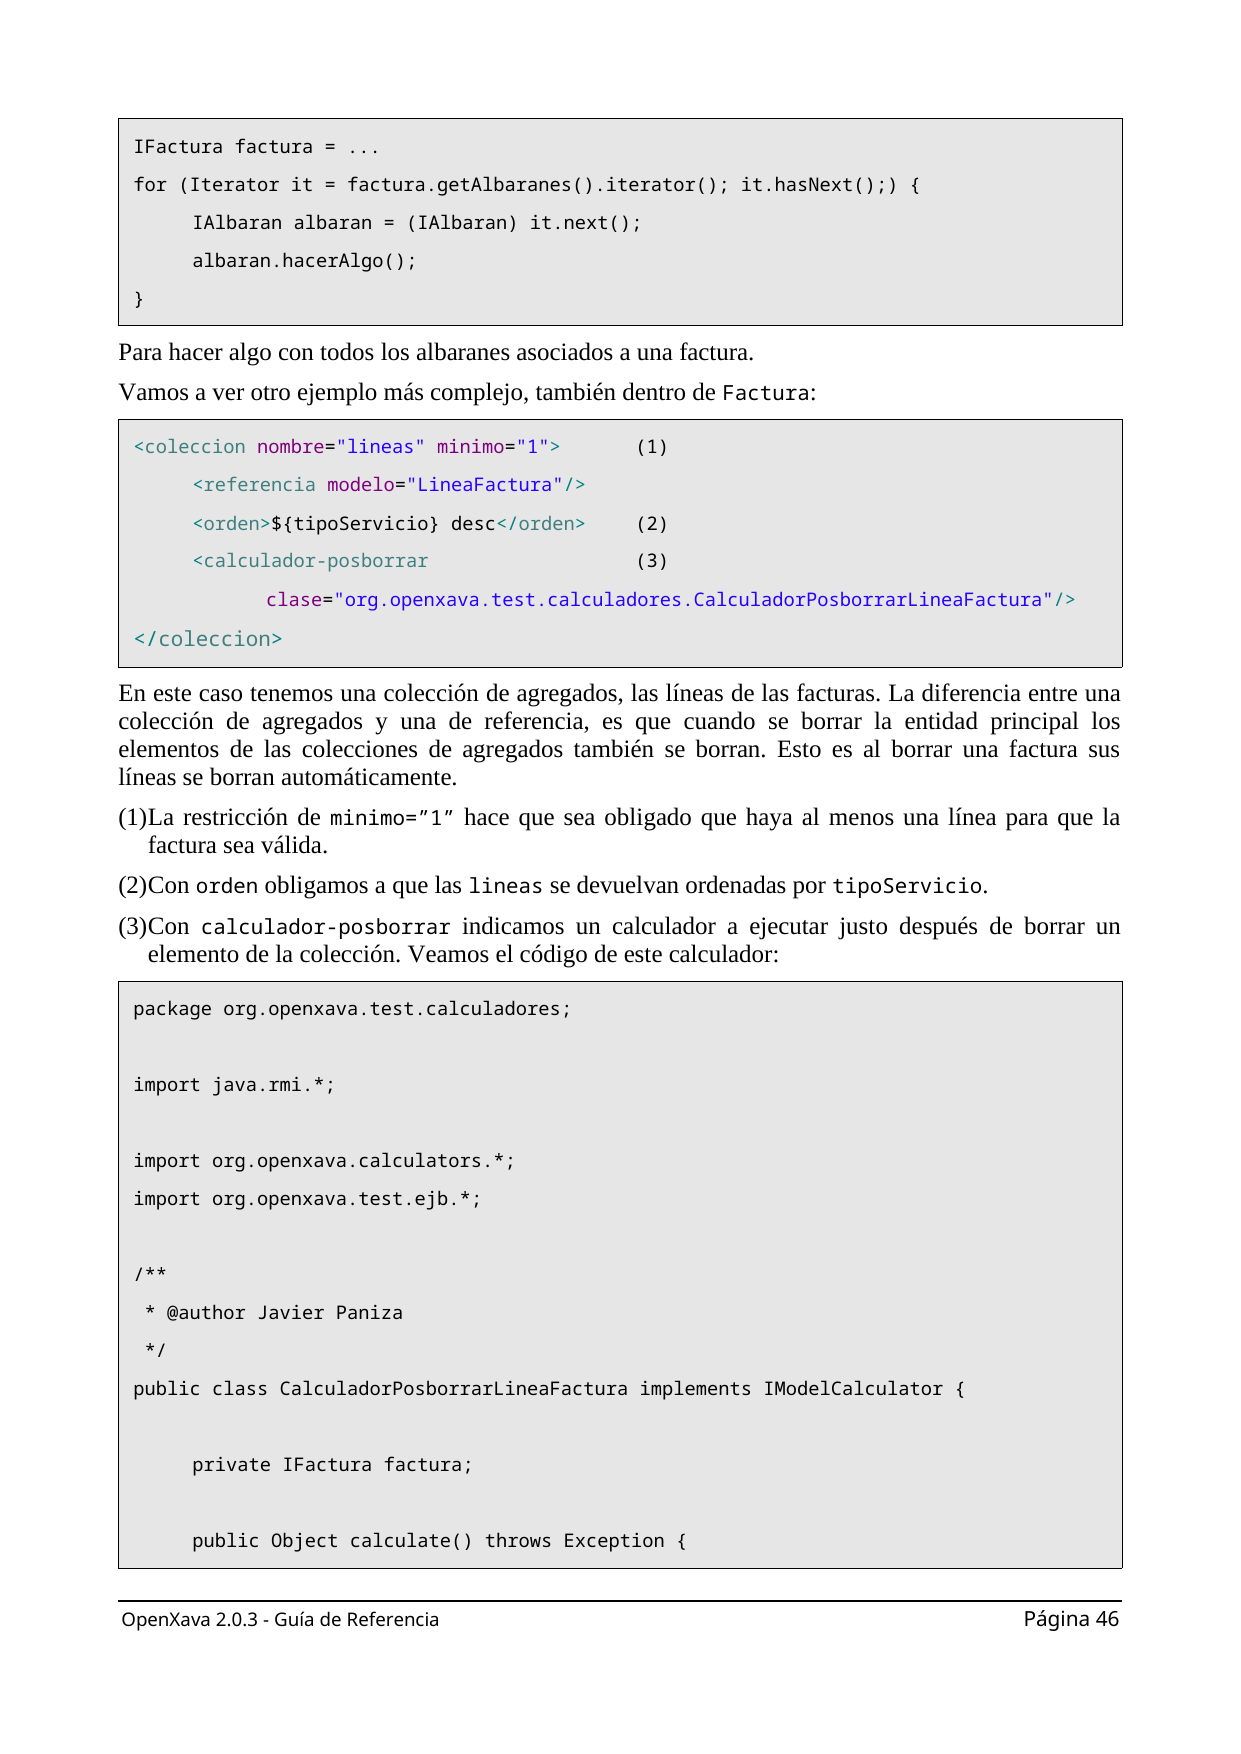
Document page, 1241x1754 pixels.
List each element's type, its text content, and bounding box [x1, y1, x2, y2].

list Con calculador-posborrar indicamos un calculador a ejecutar justo después de borrar un elemento de la colección. Veamos el código de este calculador: [118, 912, 1122, 968]
text Para hacer algo con todos los albaranes asociados a una factura. [118, 338, 1122, 366]
text albaran.hacerAlgo(); [119, 232, 1122, 270]
list La restricción de minimo=”1” hace que sea obligado que haya al menos una línea para que la factura sea válida. [118, 803, 1122, 859]
text <calculador-posborrar (3) [119, 533, 1122, 571]
text for (Iterator it = factura.getAlbaranes().iterator(); it.hasNext();) { [119, 156, 1122, 194]
text * @author Javier Paniza [119, 1285, 1122, 1323]
text package org.openxava.test.calculadores; [119, 982, 1122, 1018]
text IAlbaran albaran = (IAlbaran) it.next(); [119, 194, 1122, 232]
text import org.openxava.calculators.*; [119, 1133, 1122, 1171]
text import java.rmi.*; [119, 1057, 1122, 1094]
text */ [119, 1323, 1122, 1361]
text public Object calculate() throws Exception { [119, 1513, 1122, 1568]
text } [119, 270, 1122, 325]
text import org.openxava.test.ejb.*; [119, 1171, 1122, 1209]
text <coleccion nombre="lineas" minimo="1"> (1) [119, 420, 1122, 457]
text IFactura factura = ... [119, 119, 1122, 156]
text clase="org.openxava.test.calculadores.CalculadorPosborrarLineaFactura"/> [119, 571, 1122, 609]
text <orden>${tipoServicio} desc</orden> (2) [119, 495, 1122, 533]
text En este caso tenemos una colección de agregados, las líneas de las facturas. La diferencia entre una colección de agregados y una de referencia, es que cuando se borrar la entidad principal los elementos de las colecciones de agregados también se borran. Esto es al borrar una factura sus líneas se borran automáticamente. [118, 679, 1122, 790]
text </coleccion> [119, 609, 1122, 667]
list Con orden obligamos a que las lineas se devuelvan ordenadas por tipoServicio. [118, 871, 1122, 899]
text /** [119, 1247, 1122, 1285]
text private IFactura factura; [119, 1437, 1122, 1475]
text Vamos a ver otro ejemplo más complejo, también dentro de Factura: [118, 378, 1122, 406]
text public class CalculadorPosborrarLineaFactura implements IModelCalculator { [119, 1361, 1122, 1399]
text <referencia modelo="LineaFactura"/> [119, 457, 1122, 495]
